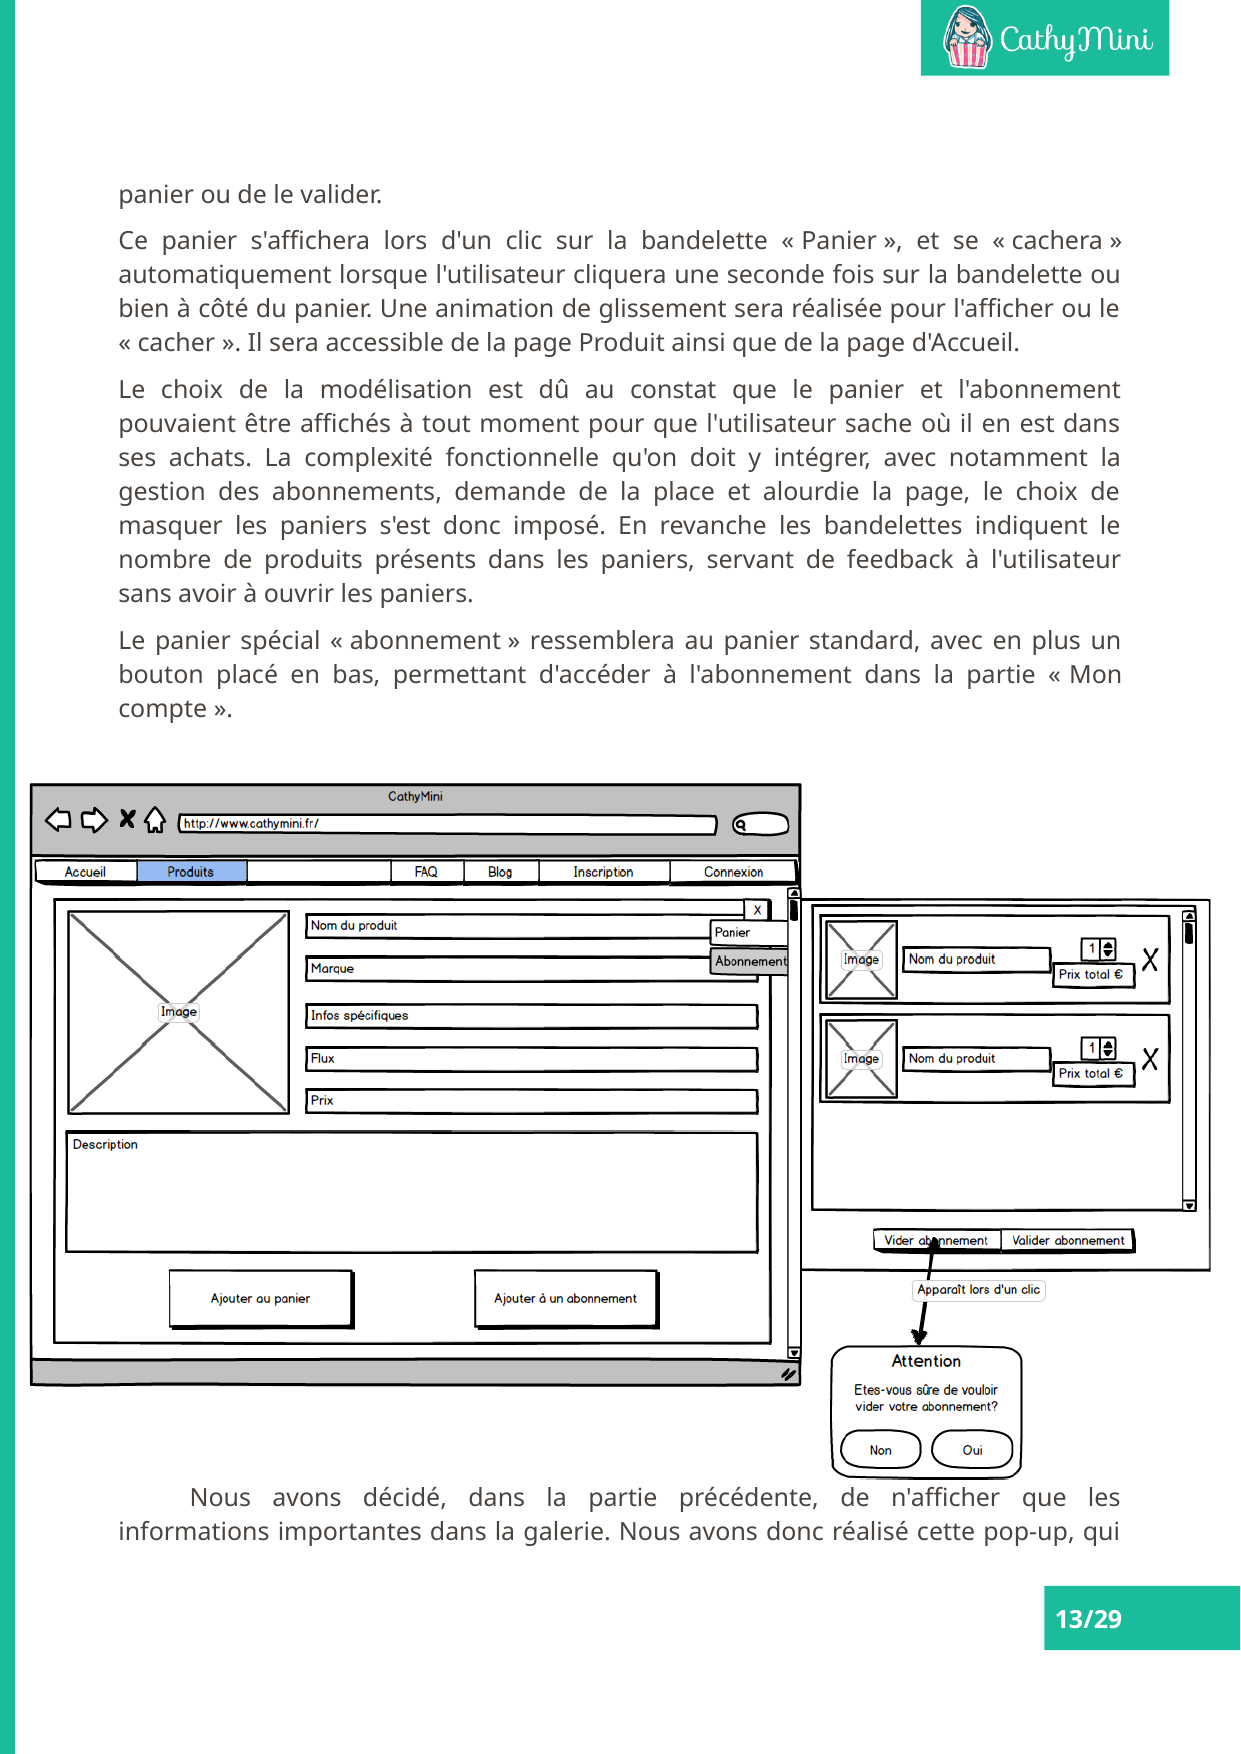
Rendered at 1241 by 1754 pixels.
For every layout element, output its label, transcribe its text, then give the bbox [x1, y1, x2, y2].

picture [29, 783, 1211, 1480]
text Le panier spécial « abonnement » ressemblera au panier standard, avec en plus un bouton placé en bas, permettant d'accéder à l'abonnement dans la partie « Mon compte ». [118, 623, 1122, 725]
picture [936, 0, 1162, 73]
text Nous avons décidé, dans la partie précédente, de n'afficher que les informations importantes dans la galerie. Nous avons donc réalisé cette pop-up, qui [118, 1480, 1122, 1547]
text panier ou de le valider. [118, 176, 1122, 210]
text Ce panier s'affichera lors d'un clic sur la bandelette « Panier », et se « cachera » automatiquement lorsque l'utilisateur cliquera une seconde fois sur la bandelette ou bien à côté du panier. Une animation de glissement sera réalisée pour l'afficher ou le « cacher ». Il sera accessible de la page Produit ainsi que de la page d'Accueil. [118, 223, 1122, 359]
text Le choix de la modélisation est dû au constat que le panier et l'abonnement pouvaient être affichés à tout moment pour que l'utilisateur sache où il en est dans ses achats. La complexité fonctionnelle qu'on doit y intégrer, avec notamment la gestion des abonnements, demande de la place et alourdie la page, le choix de masquer les paniers s'est donc imposé. En revanche les bandelettes indiquent le nombre de produits présents dans les paniers, servant de feedback à l'utilisateur sans avoir à ouvrir les paniers. [118, 372, 1122, 610]
